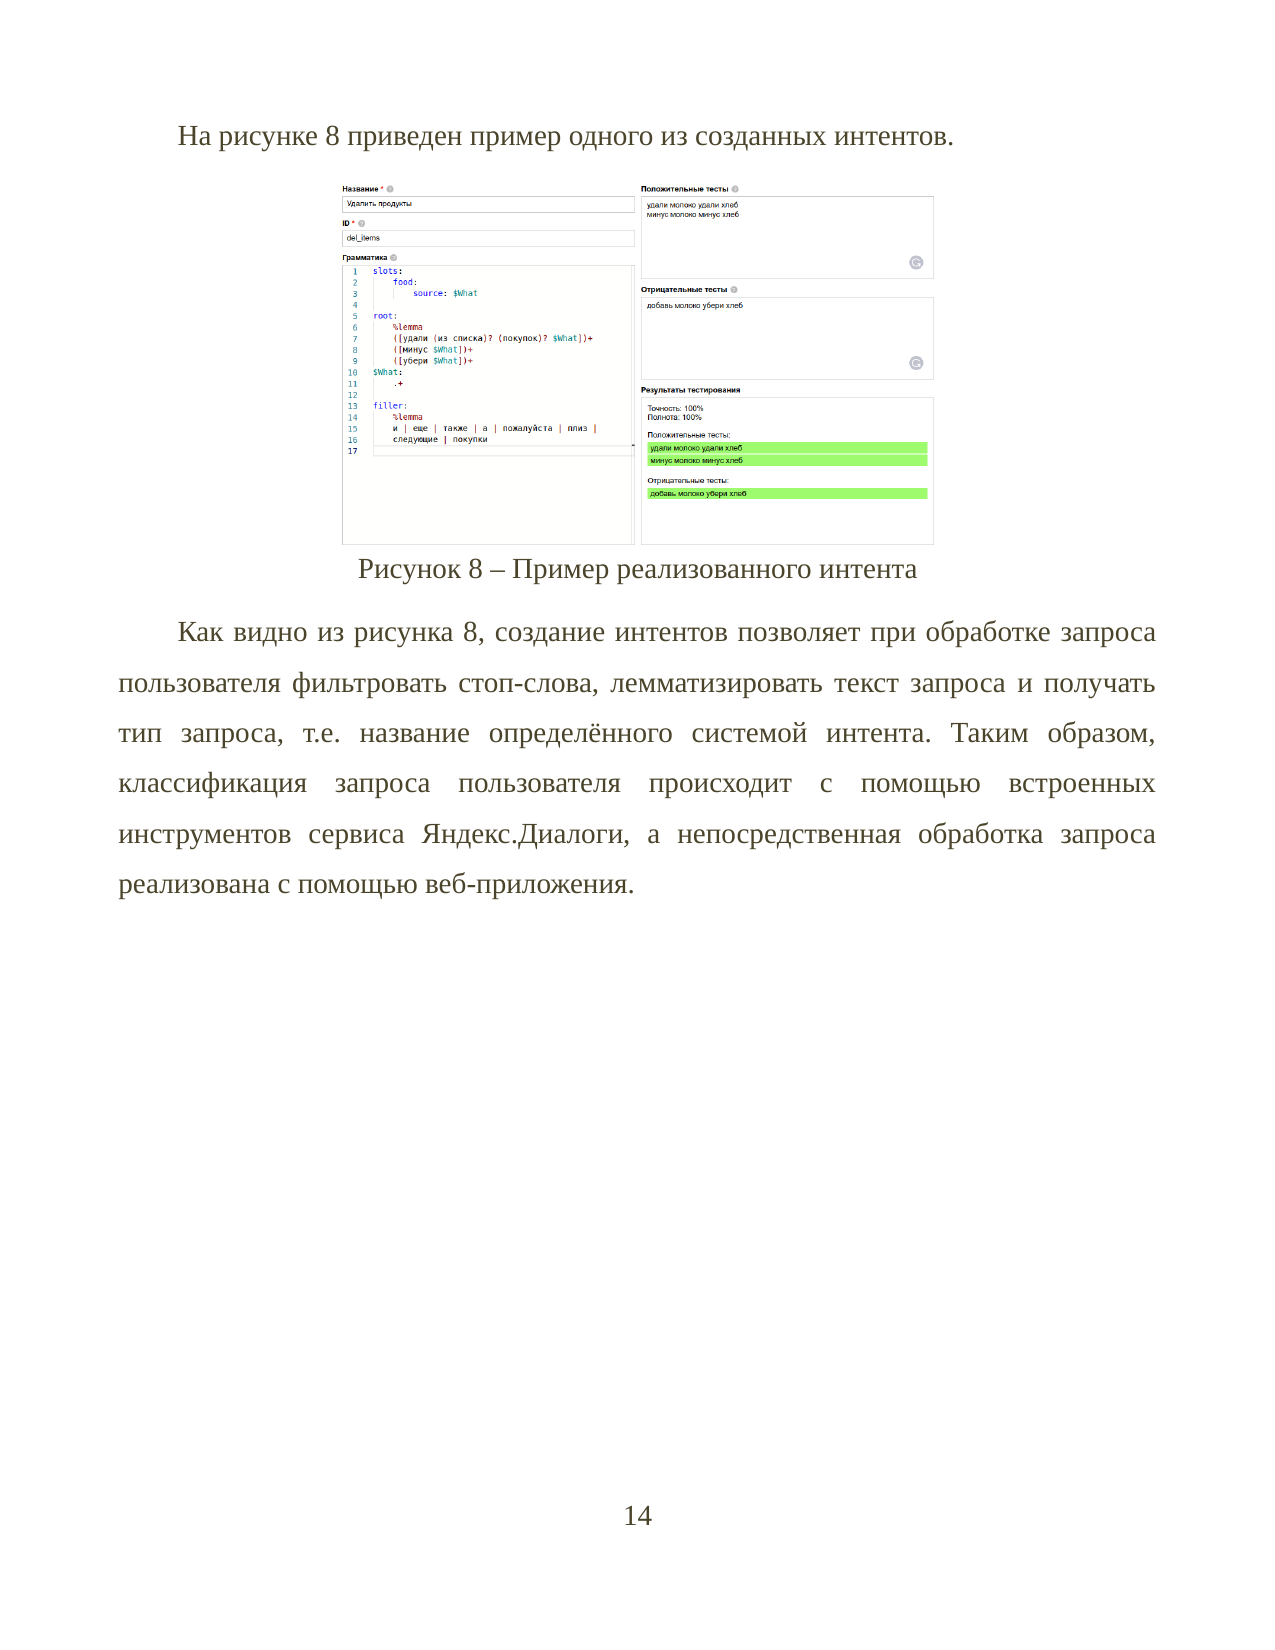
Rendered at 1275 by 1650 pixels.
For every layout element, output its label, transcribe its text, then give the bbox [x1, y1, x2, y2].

subtitle Рисунок 8 – Пример реализованного интента [118, 168, 1157, 585]
picture [333, 177, 942, 552]
text Как видно из рисунка 8, создание интентов позволяет при обработке запроса пользователя фильтровать стоп-слова, лемматизировать текст запроса и получать тип запроса, т.е. название определённого системой интента. Таким образом, классификация запроса пользователя происходит с помощью встроенных инструментов сервиса Яндекс.Диалоги, а непосредственная обработка запроса реализована с помощью веб-приложения. [118, 614, 1157, 899]
text На рисунке 8 приведен пример одного из созданных интентов. [118, 118, 1157, 152]
